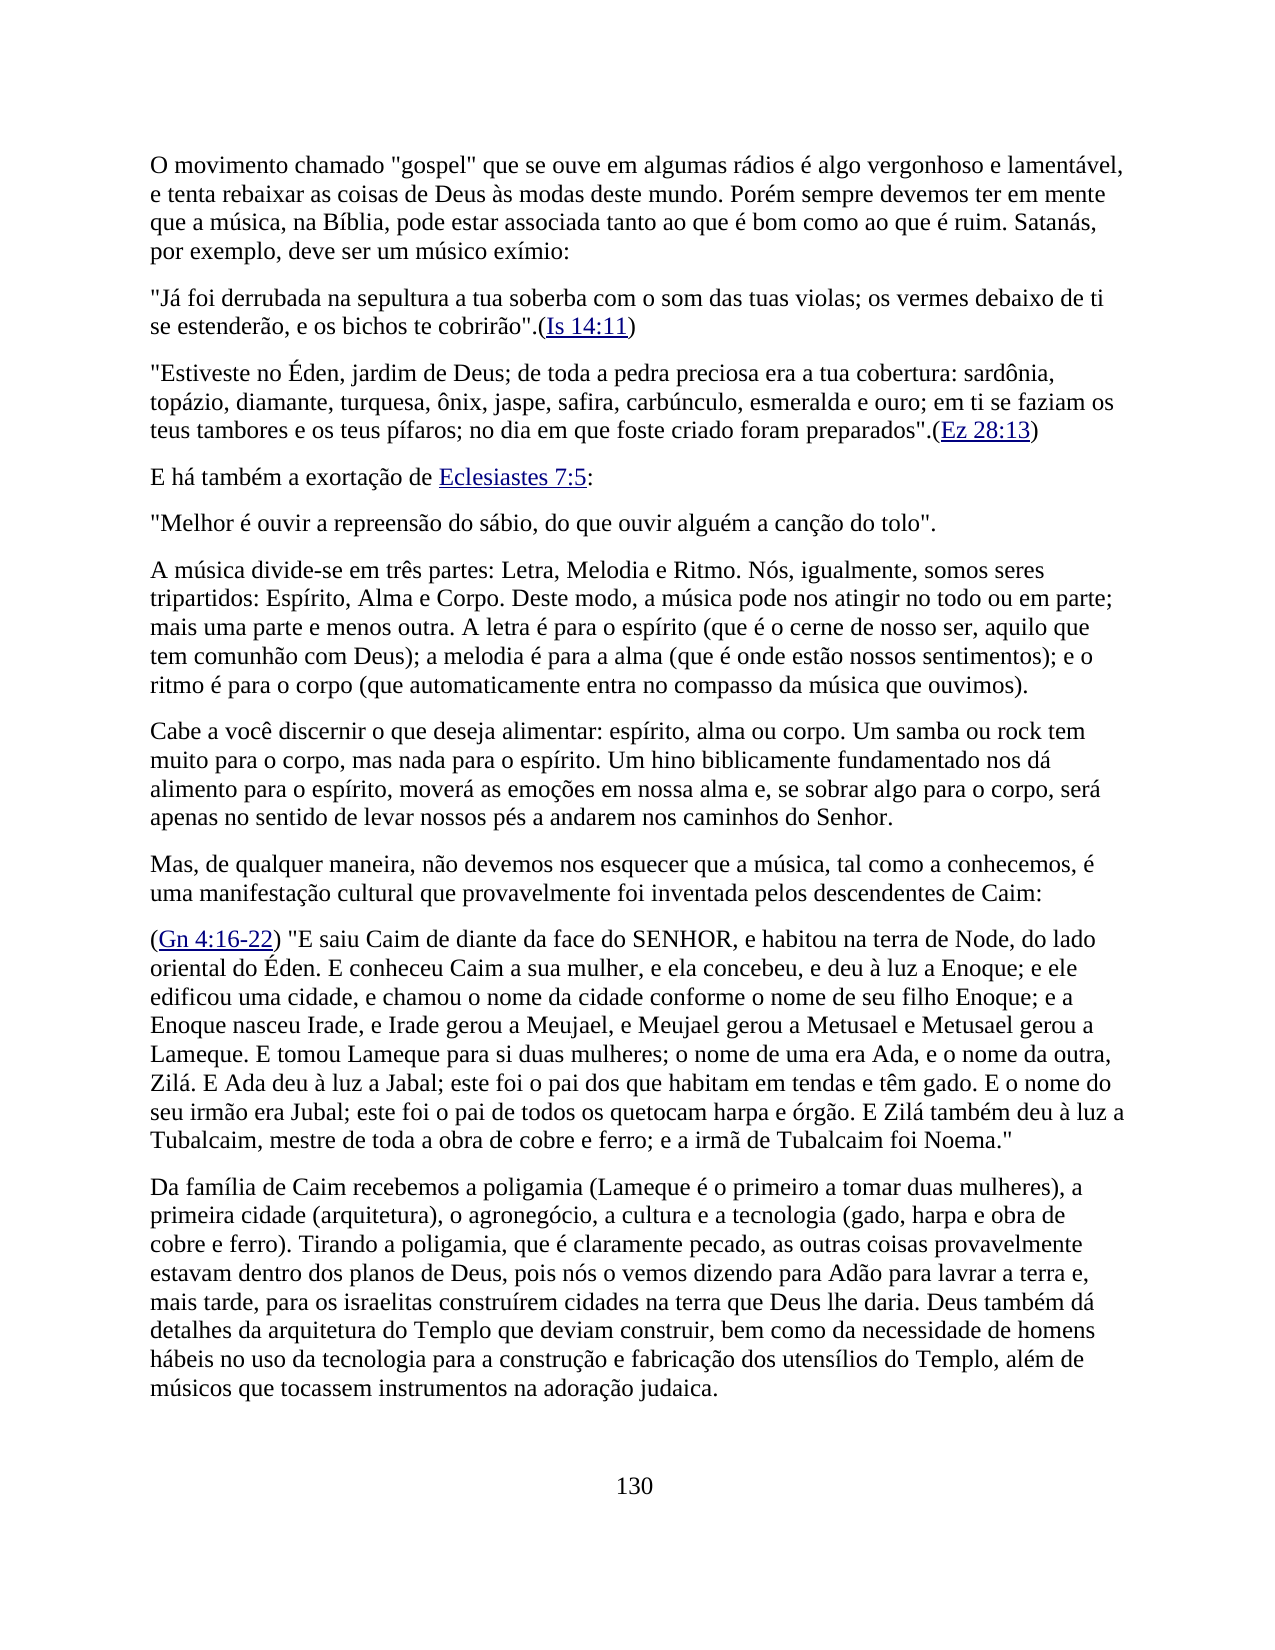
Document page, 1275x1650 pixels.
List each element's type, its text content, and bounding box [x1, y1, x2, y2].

text Mas, de qualquer maneira, não devemos nos esquecer que a música, tal como a conhecemos, é uma manifestação cultural que provavelmente foi inventada pelos descendentes de Caim: [150, 849, 1125, 906]
text "Melhor é ouvir a repreensão do sábio, do que ouvir alguém a canção do tolo". [150, 508, 1125, 537]
text E há também a exortação de Eclesiastes 7:5: [150, 462, 1125, 491]
text O movimento chamado "gospel" que se ouve em algumas rádios é algo vergonhoso e lamentável, e tenta rebaixar as coisas de Deus às modas deste mundo. Porém sempre devemos ter em mente que a música, na Bíblia, pode estar associada tanto ao que é bom como ao que é ruim. Satanás, por exemplo, deve ser um músico exímio: [150, 150, 1125, 265]
text A música divide-se em três partes: Letra, Melodia e Ritmo. Nós, igualmente, somos seres tripartidos: Espírito, Alma e Corpo. Deste modo, a música pode nos atingir no todo ou em parte; mais uma parte e menos outra. A letra é para o espírito (que é o cerne de nosso ser, aquilo que tem comunhão com Deus); a melodia é para a alma (que é onde estão nossos sentimentos); e o ritmo é para o corpo (que automaticamente entra no compasso da música que ouvimos). [150, 555, 1125, 698]
text Da família de Caim recebemos a poligamia (Lameque é o primeiro a tomar duas mulheres), a primeira cidade (arquitetura), o agronegócio, a cultura e a tecnologia (gado, harpa e obra de cobre e ferro). Tirando a poligamia, que é claramente pecado, as outras coisas provavelmente estavam dentro dos planos de Deus, pois nós o vemos dizendo para Adão para lavrar a terra e, mais tarde, para os israelitas construírem cidades na terra que Deus lhe daria. Deus também dá detalhes da arquitetura do Templo que deviam construir, bem como da necessidade de homens hábeis no uso da tecnologia para a construção e fabricação dos utensílios do Templo, além de músicos que tocassem instrumentos na adoração judaica. [150, 1172, 1125, 1402]
text Cabe a você discernir o que deseja alimentar: espírito, alma ou corpo. Um samba ou rock tem muito para o corpo, mas nada para o espírito. Um hino biblicamente fundamentado nos dá alimento para o espírito, moverá as emoções em nossa alma e, se sobrar algo para o corpo, será apenas no sentido de levar nossos pés a andarem nos caminhos do Senhor. [150, 716, 1125, 831]
text (Gn 4:16-22) "E saiu Caim de diante da face do SENHOR, e habitou na terra de Node, do lado oriental do Éden. E conheceu Caim a sua mulher, e ela concebeu, e deu à luz a Enoque; e ele edificou uma cidade, e chamou o nome da cidade conforme o nome de seu filho Enoque; e a Enoque nasceu Irade, e Irade gerou a Meujael, e Meujael gerou a Metusael e Metusael gerou a Lameque. E tomou Lameque para si duas mulheres; o nome de uma era Ada, e o nome da outra, Zilá. E Ada deu à luz a Jabal; este foi o pai dos que habitam em tendas e têm gado. E o nome do seu irmão era Jubal; este foi o pai de todos os quetocam harpa e órgão. E Zilá também deu à luz a Tubalcaim, mestre de toda a obra de cobre e ferro; e a irmã de Tubalcaim foi Noema." [150, 924, 1125, 1154]
text "Estiveste no Éden, jardim de Deus; de toda a pedra preciosa era a tua cobertura: sardônia, topázio, diamante, turquesa, ônix, jaspe, safira, carbúnculo, esmeralda e ouro; em ti se faziam os teus tambores e os teus pífaros; no dia em que foste criado foram preparados".(Ez 28:13) [150, 358, 1125, 444]
text "Já foi derrubada na sepultura a tua soberba com o som das tuas violas; os vermes debaixo de ti se estenderão, e os bichos te cobrirão".(Is 14:11) [150, 283, 1125, 340]
